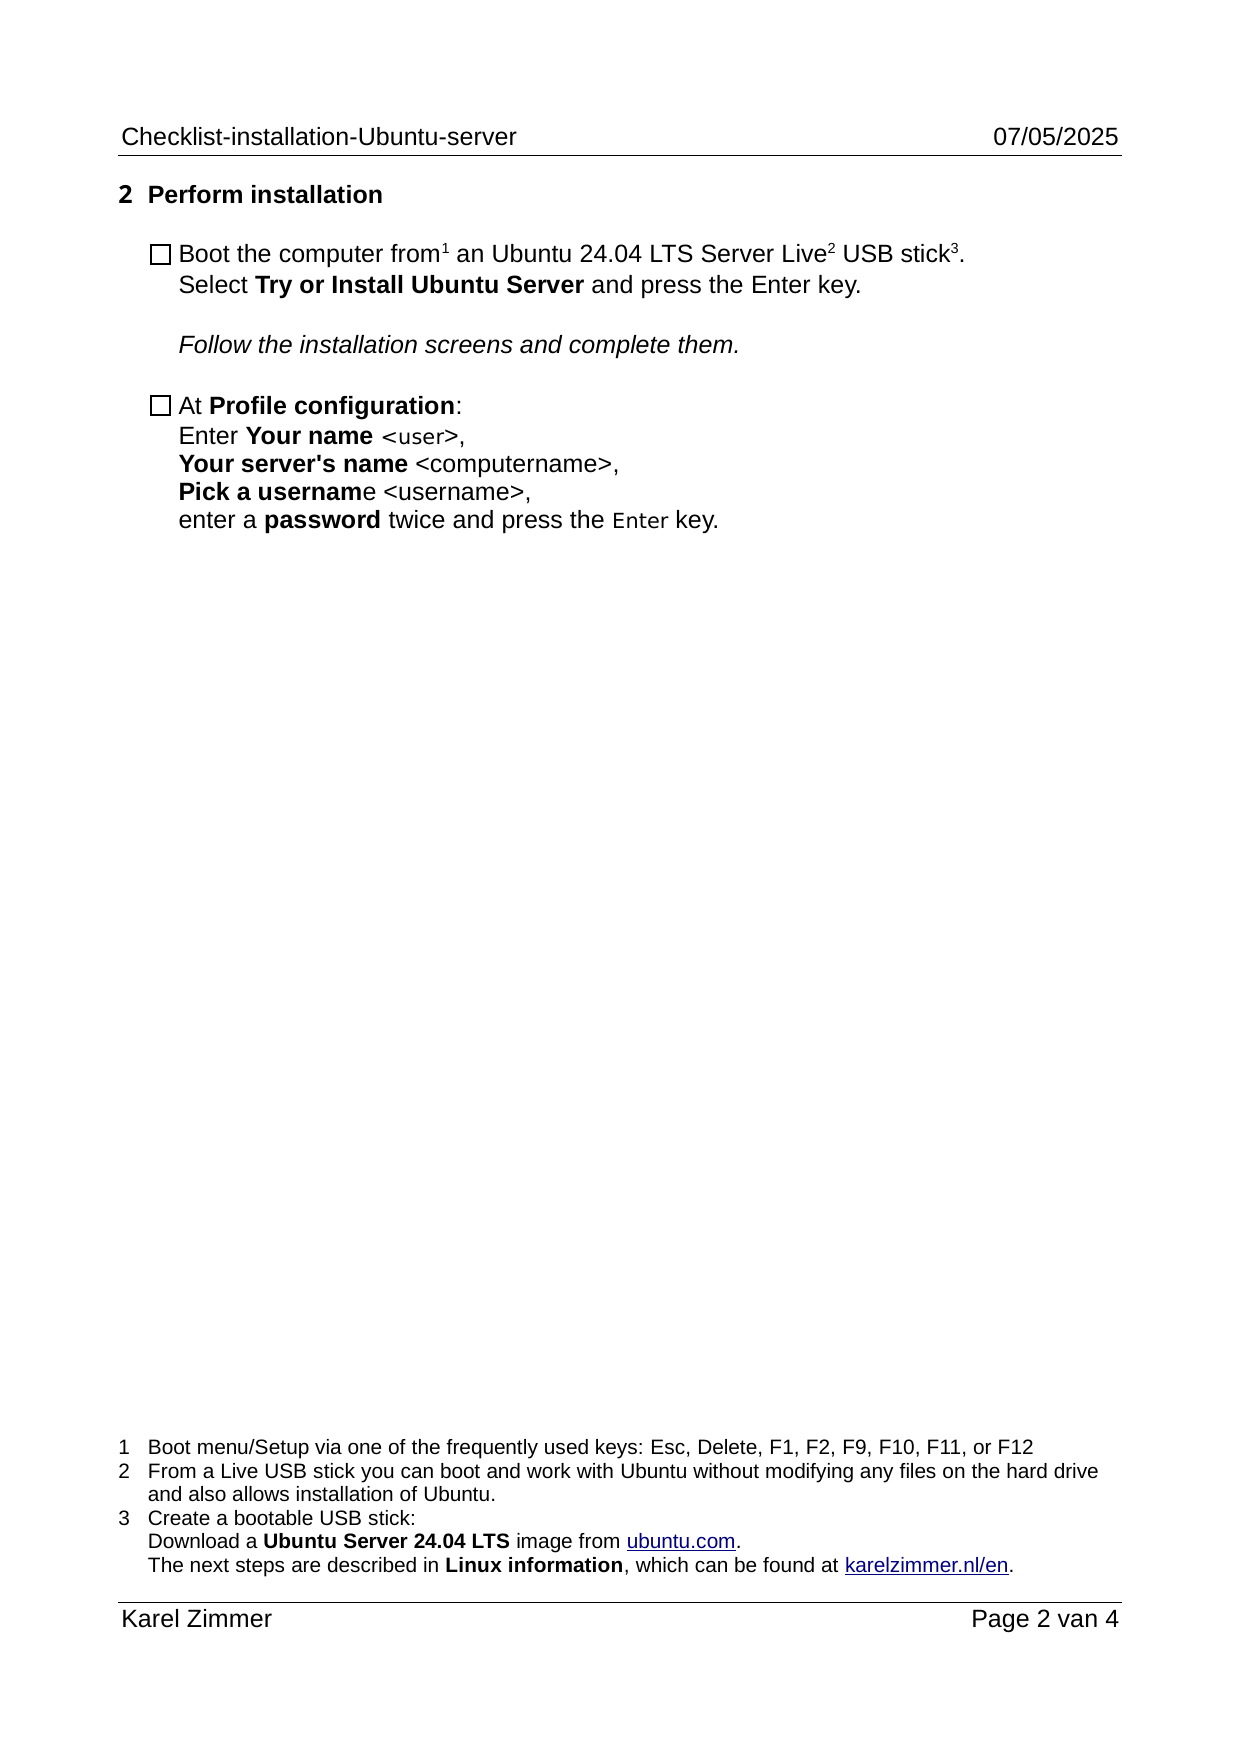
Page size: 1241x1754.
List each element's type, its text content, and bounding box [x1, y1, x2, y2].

table_header [118, 239, 142, 269]
table_cell [118, 330, 142, 360]
table_cell [177, 360, 1122, 391]
table_cell [142, 330, 177, 360]
table_cell [142, 360, 177, 391]
table_cell Follow the installation screens and complete them. [177, 330, 1122, 360]
table_cell [118, 421, 142, 535]
table_cell [142, 269, 177, 300]
table_cell [118, 300, 142, 330]
list Perform installation [118, 177, 1122, 211]
table_cell Select Try or Install Ubuntu Server and press the Enter key. [177, 269, 1122, 300]
table_header Boot the computer from an Ubuntu 24.04 LTS Server Live USB stick. [177, 239, 1122, 269]
table_cell [118, 360, 142, 391]
table_cell [177, 300, 1122, 330]
table_cell [118, 391, 142, 421]
table_header [142, 239, 177, 269]
table_cell [118, 269, 142, 300]
table_cell [142, 391, 177, 421]
table_cell [142, 300, 177, 330]
table_cell [142, 421, 177, 535]
table_cell Enter Your name <user>, Your server's name <computername>, Pick a username <username>, enter a password twice and press the Enter key. [177, 421, 1122, 535]
table_cell At Profile configuration: [177, 391, 1122, 421]
